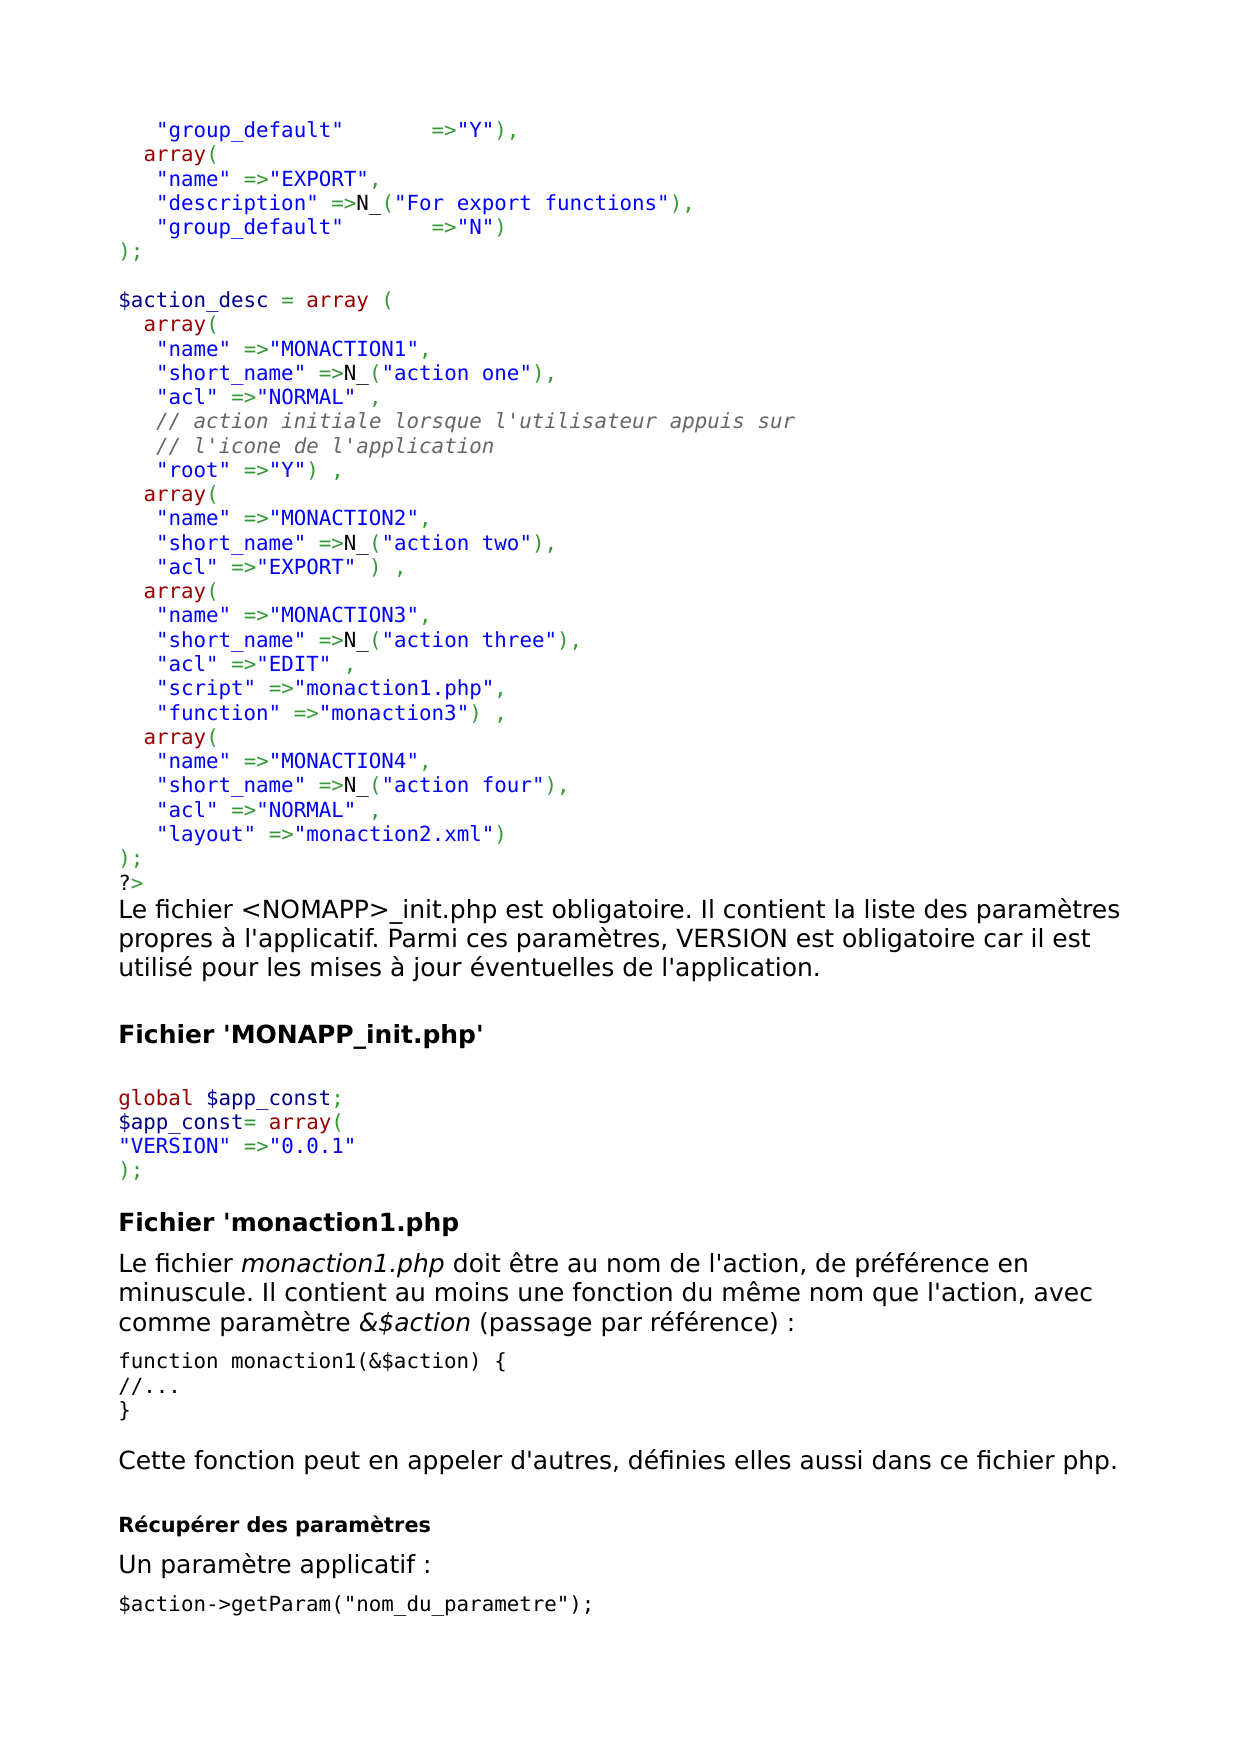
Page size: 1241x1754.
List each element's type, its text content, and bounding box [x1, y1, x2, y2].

text global $app_const; [118, 1086, 1122, 1110]
text $app_const= array( [118, 1110, 1122, 1134]
text "acl" =>"NORMAL" , [118, 385, 1122, 409]
text function monaction1(&$action) { //... } [118, 1349, 1122, 1447]
text ); [118, 846, 1122, 871]
text "function" =>"monaction3") , [118, 701, 1122, 725]
text // action initiale lorsque l'utilisateur appuis sur [118, 409, 1122, 434]
text "name" =>"MONACTION3", [118, 603, 1122, 628]
text array( [118, 579, 1122, 603]
text "script" =>"monaction1.php", [118, 676, 1122, 701]
text array( [118, 725, 1122, 749]
text "short_name" =>N_("action four"), [118, 773, 1122, 798]
text Le fichier monaction1.php doit être au nom de l'action, de préférence en minuscule. Il contient au moins une fonction du même nom que l'action, avec comme paramètre &$action (passage par référence) : [118, 1249, 1122, 1337]
text Le fichier <NOMAPP>_init.php est obligatoire. Il contient la liste des paramètres propres à l'applicatif. Parmi ces paramètres, VERSION est obligatoire car il est utilisé pour les mises à jour éventuelles de l'application. [118, 895, 1122, 982]
subtitle Fichier 'monaction1.php [118, 1208, 1122, 1237]
text // l'icone de l'application [118, 434, 1122, 458]
text "group_default" =>"N") [118, 215, 1122, 239]
text "short_name" =>N_("action two"), [118, 531, 1122, 555]
text array( [118, 142, 1122, 167]
text "acl" =>"NORMAL" , [118, 798, 1122, 822]
text ); [118, 1158, 1122, 1183]
text "name" =>"MONACTION4", [118, 749, 1122, 773]
text Un paramètre applicatif : [118, 1550, 1122, 1579]
text "VERSION" =>"0.0.1" [118, 1134, 1122, 1158]
text "short_name" =>N_("action one"), [118, 361, 1122, 385]
text "acl" =>"EDIT" , [118, 652, 1122, 676]
text "root" =>"Y") , [118, 458, 1122, 482]
text $action_desc = array ( [118, 288, 1122, 312]
text "acl" =>"EXPORT" ) , [118, 555, 1122, 579]
text "layout" =>"monaction2.xml") [118, 822, 1122, 846]
subtitle Récupérer des paramètres [118, 1513, 1122, 1537]
text $action->getParam("nom_du_parametre"); [118, 1592, 1122, 1616]
text ?> [118, 871, 1122, 895]
text "group_default" =>"Y"), [118, 118, 1122, 142]
text "name" =>"MONACTION1", [118, 337, 1122, 361]
text "name" =>"MONACTION2", [118, 506, 1122, 531]
subtitle Fichier 'MONAPP_init.php' [118, 1020, 1122, 1049]
text array( [118, 482, 1122, 506]
text Cette fonction peut en appeler d'autres, définies elles aussi dans ce fichier php. [118, 1447, 1122, 1476]
text "short_name" =>N_("action three"), [118, 628, 1122, 652]
text ); [118, 239, 1122, 264]
text array( [118, 312, 1122, 337]
text "name" =>"EXPORT", [118, 167, 1122, 191]
text "description" =>N_("For export functions"), [118, 191, 1122, 215]
